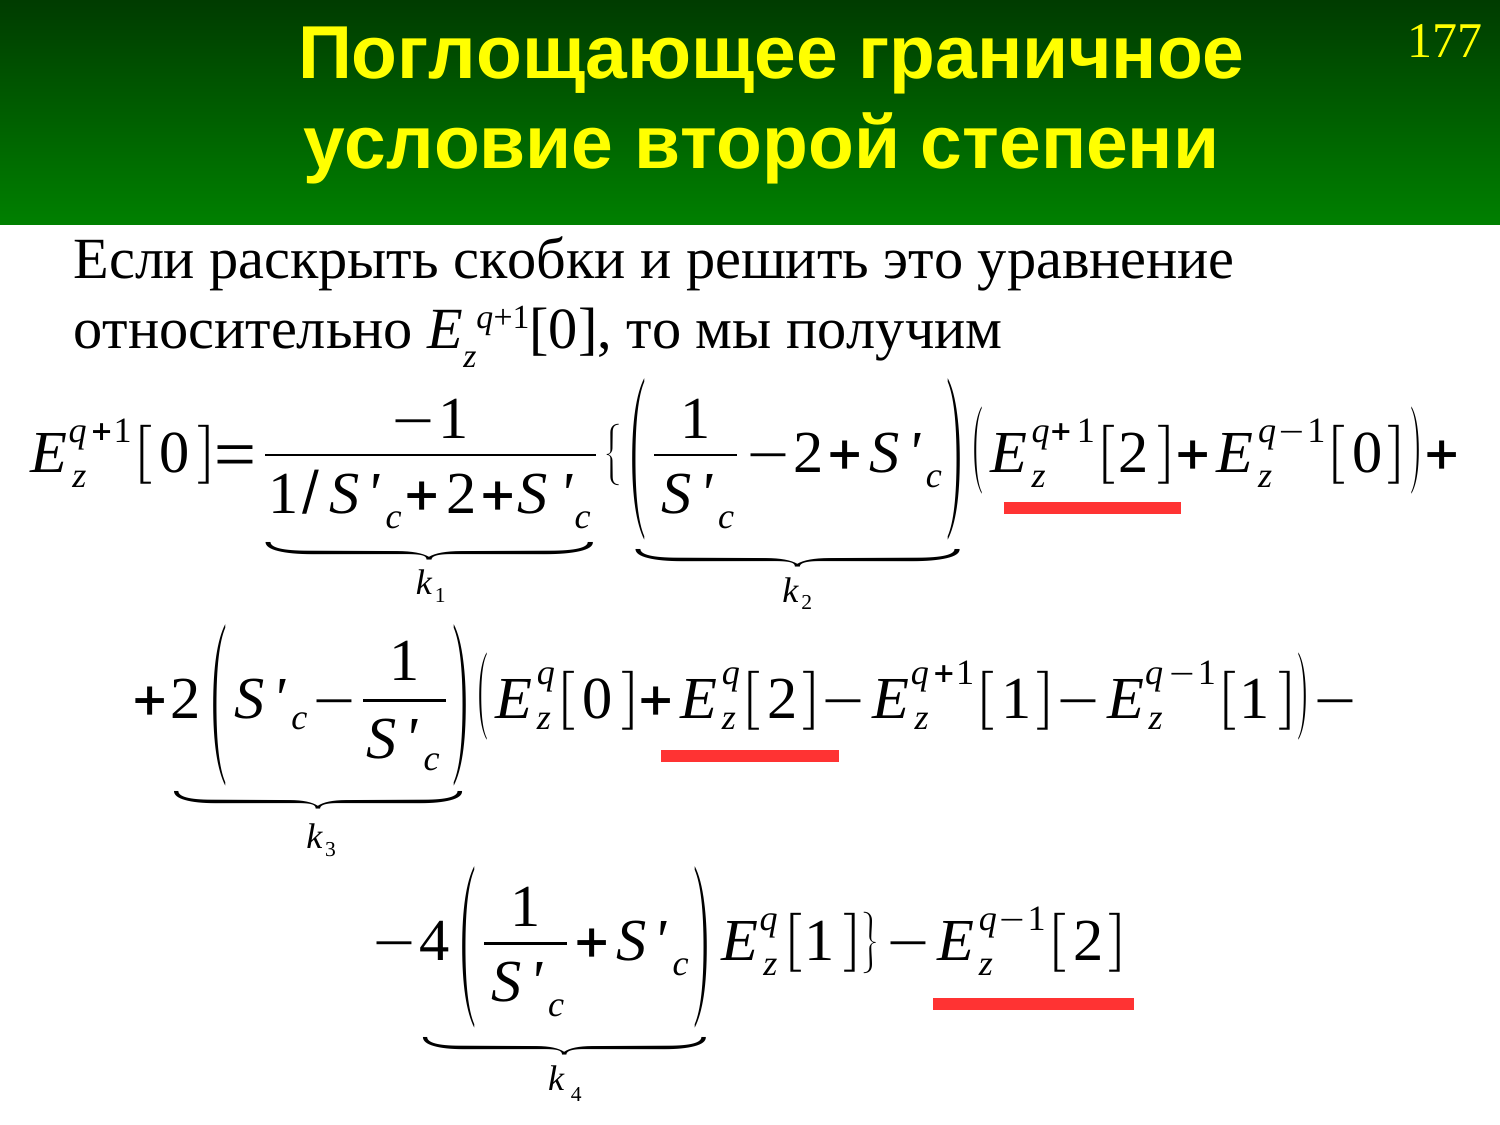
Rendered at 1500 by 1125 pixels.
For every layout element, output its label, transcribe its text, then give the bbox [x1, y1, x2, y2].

title Поглощающее граничное условие второй степени [123, 0, 1399, 192]
text_box Если раскрыть скобки и решить это уравнение относительно Ezq+1[0], то мы получим [59, 212, 1441, 375]
chart [11, 375, 1478, 1105]
